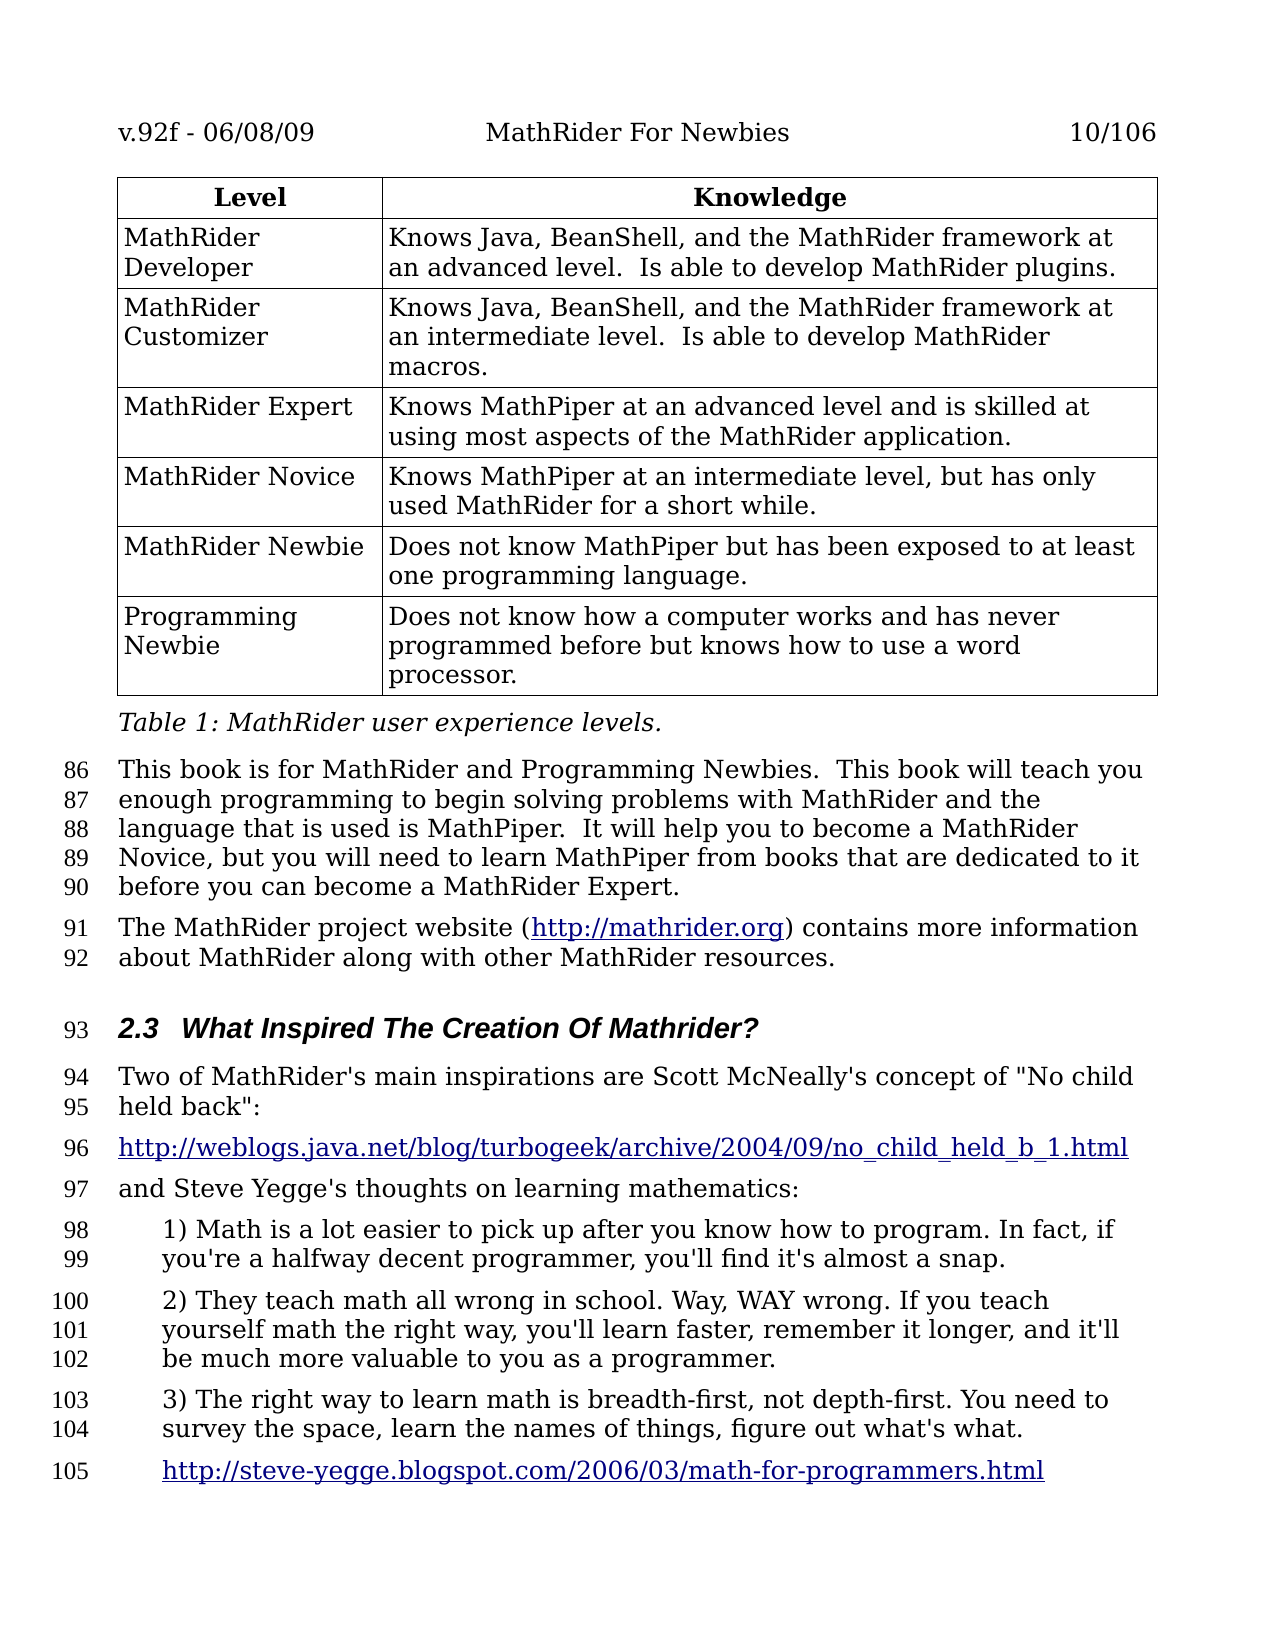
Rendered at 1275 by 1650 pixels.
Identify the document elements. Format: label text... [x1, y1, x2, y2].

table_cell MathRider Expert [118, 388, 382, 457]
text http://steve-yegge.blogspot.com/2006/03/math-for-programmers.html [162, 1456, 1157, 1485]
table_header Level [118, 178, 382, 218]
table_cell Knows MathPiper at an advanced level and is skilled at using most aspects of the MathRider application. [383, 388, 1157, 457]
text 1) Math is a lot easier to pick up after you know how to program. In fact, if you're a halfway decent programmer, you'll find it's almost a snap. [162, 1216, 1157, 1274]
text http://weblogs.java.net/blog/turbogeek/archive/2004/09/no_child_held_b_1.html [118, 1133, 1157, 1162]
table_cell Knows MathPiper at an intermediate level, but has only used MathRider for a short while. [383, 458, 1157, 526]
table_cell Programming Newbie [118, 597, 382, 695]
text Two of MathRider's main inspirations are Scott McNeally's concept of "No child held back": [118, 1063, 1157, 1121]
table_cell MathRider Newbie [118, 527, 382, 596]
text and Steve Yegge's thoughts on learning mathematics: [118, 1174, 1157, 1203]
table_cell MathRider Novice [118, 458, 382, 526]
table_cell MathRider Developer [118, 219, 382, 288]
table_cell MathRider Customizer [118, 289, 382, 387]
table_cell Does not know MathPiper but has been exposed to at least one programming language. [383, 527, 1157, 596]
subtitle What Inspired The Creation Of Mathrider? [118, 1011, 1157, 1044]
text Table 1: MathRider user experience levels. [118, 708, 1157, 737]
table_header Knowledge [383, 178, 1157, 218]
table_cell Knows Java, BeanShell, and the MathRider framework at an intermediate level. Is able to develop MathRider macros. [383, 289, 1157, 387]
text 3) The right way to learn math is breadth-first, not depth-first. You need to survey the space, learn the names of things, figure out what's what. [162, 1386, 1157, 1444]
table_cell Does not know how a computer works and has never programmed before but knows how to use a word processor. [383, 597, 1157, 695]
text This book is for MathRider and Programming Newbies. This book will teach you enough programming to begin solving problems with MathRider and the language that is used is MathPiper. It will help you to become a MathRider Novice, but you will need to learn MathPiper from books that are dedicated to it before you can become a MathRider Expert. [118, 756, 1157, 902]
text 2) They teach math all wrong in school. Way, WAY wrong. If you teach yourself math the right way, you'll learn faster, remember it longer, and it'll be much more valuable to you as a programmer. [162, 1286, 1157, 1373]
table_cell Knows Java, BeanShell, and the MathRider framework at an advanced level. Is able to develop MathRider plugins. [383, 219, 1157, 288]
text The MathRider project website (http://mathrider.org) contains more information about MathRider along with other MathRider resources. [118, 914, 1157, 972]
